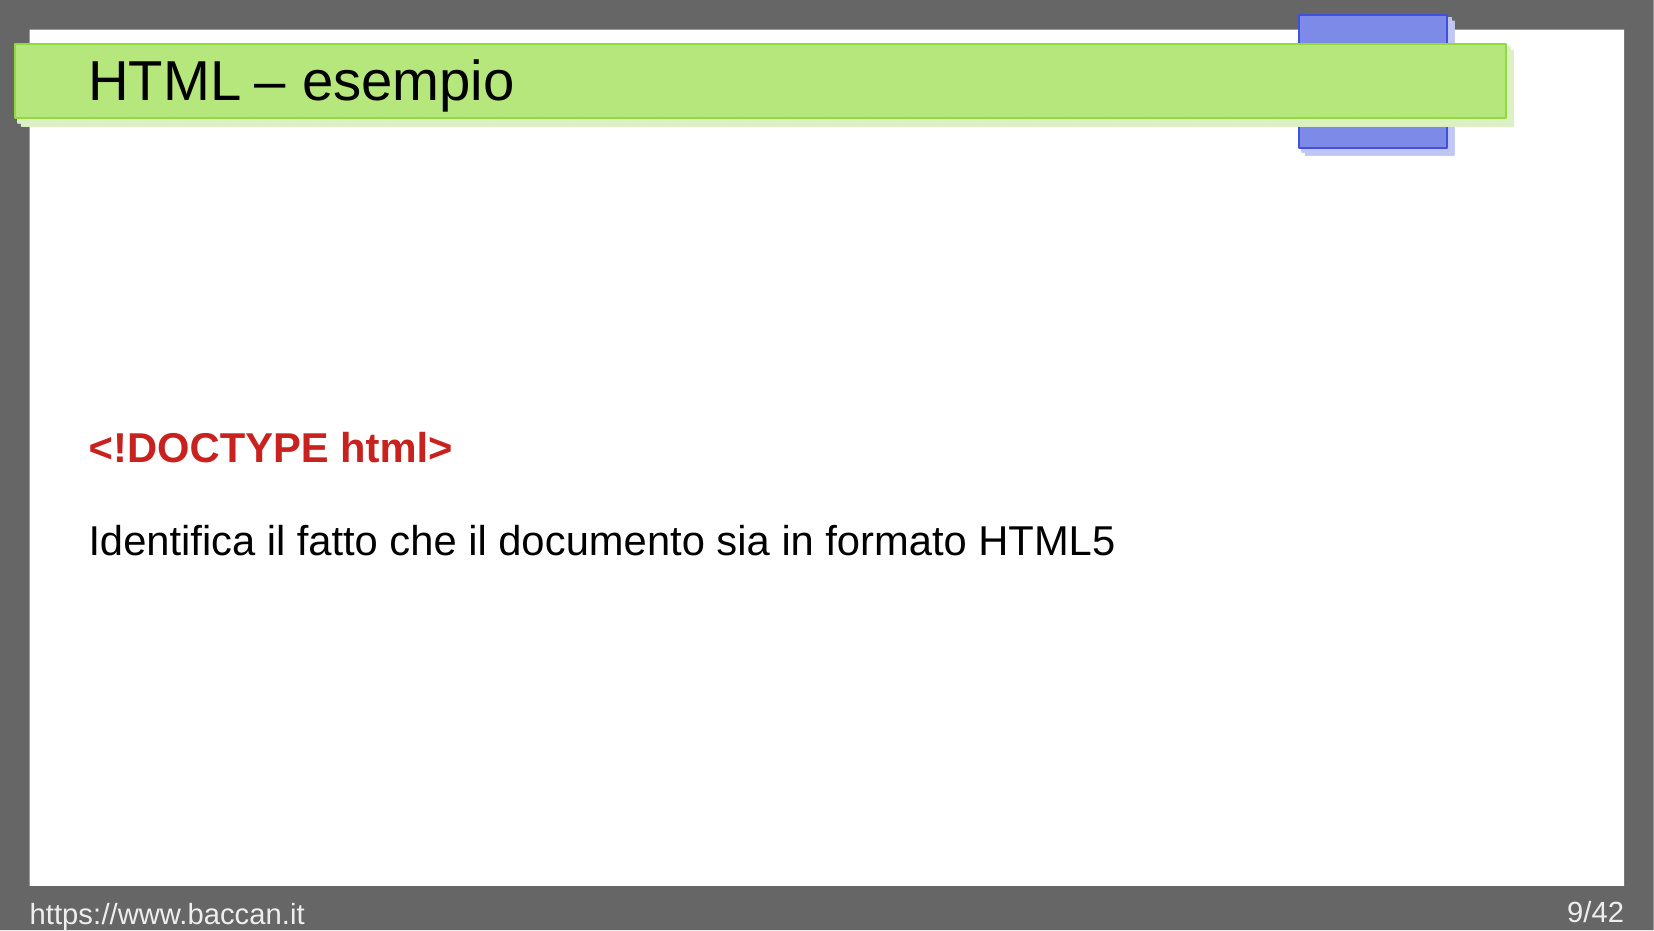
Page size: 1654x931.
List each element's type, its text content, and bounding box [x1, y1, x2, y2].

text_box <!DOCTYPE html> Identifica il fatto che il documento sia in formato HTML5 [88, 169, 1565, 821]
title HTML – esempio [88, 44, 1506, 119]
